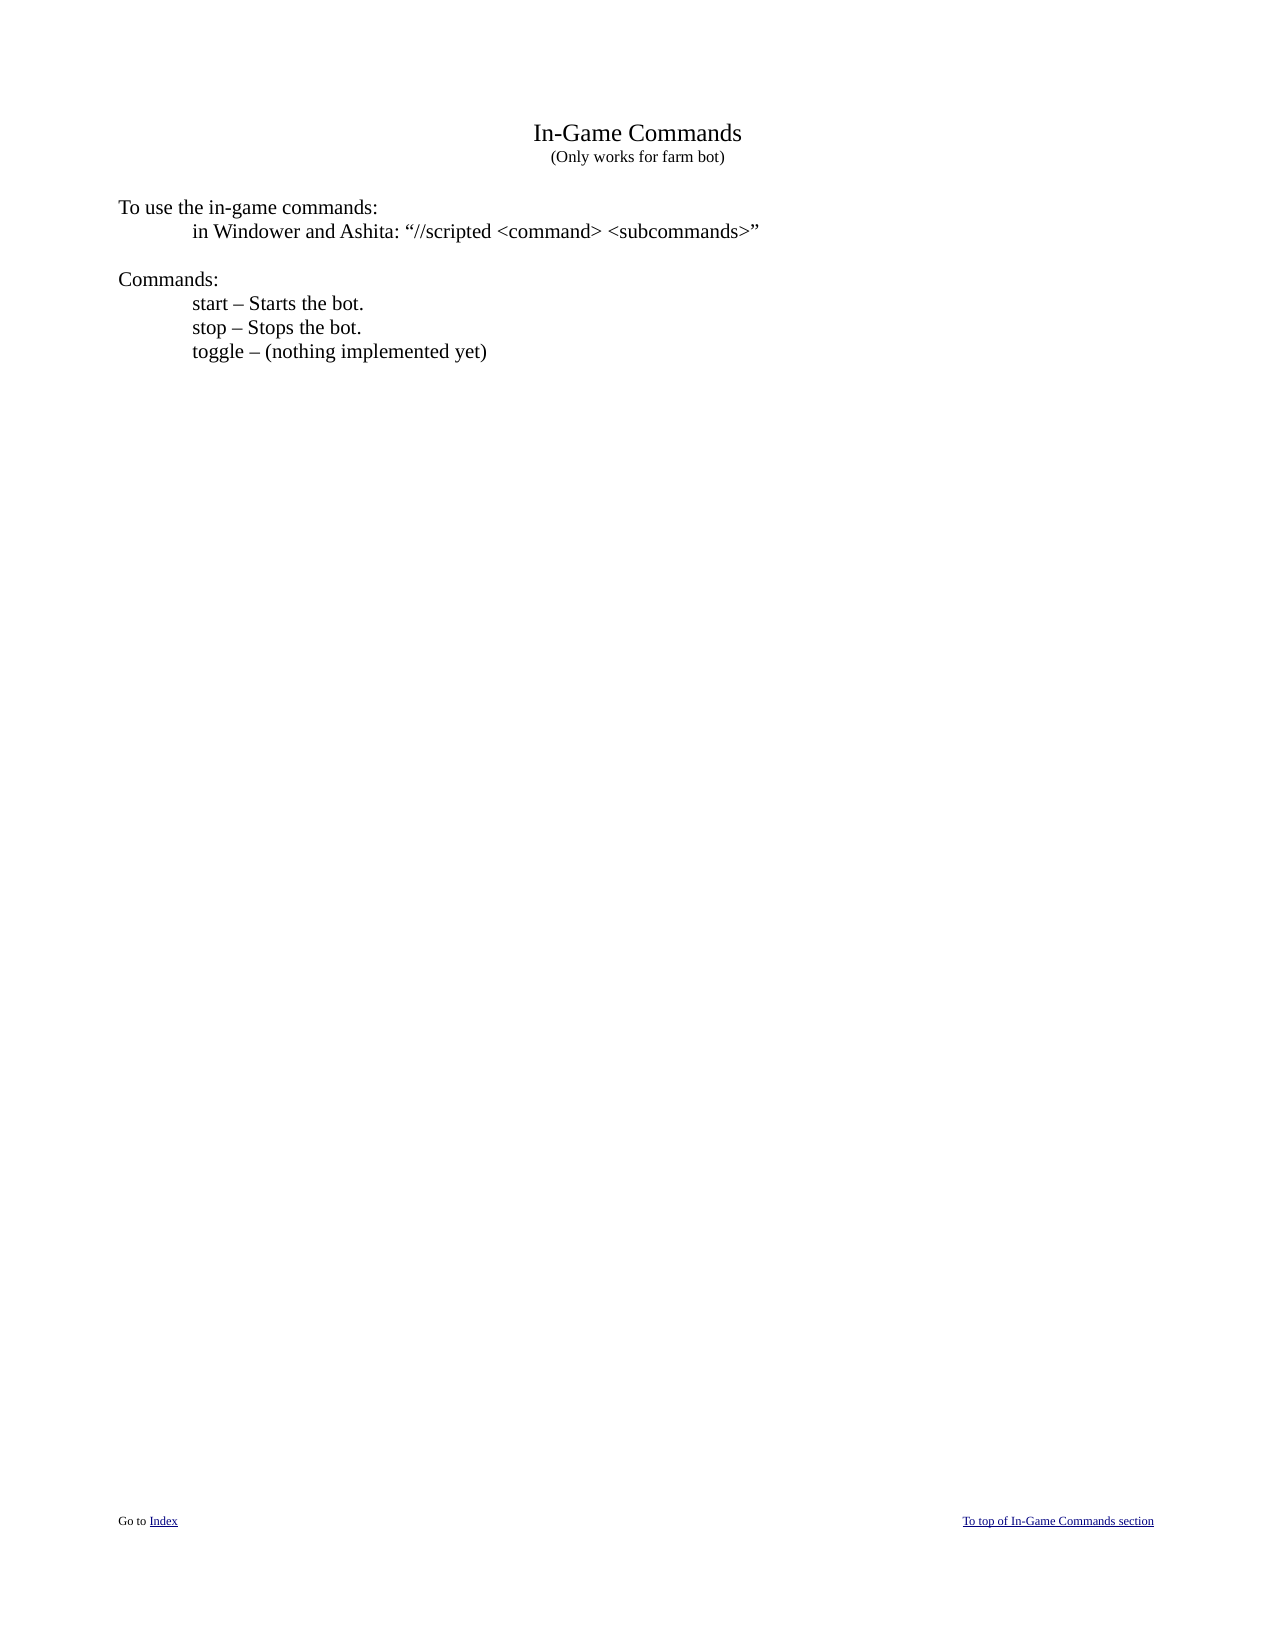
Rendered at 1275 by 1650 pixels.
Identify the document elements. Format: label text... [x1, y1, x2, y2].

text Commands: [118, 267, 1157, 291]
text toggle – (nothing implemented yet) [118, 339, 1157, 363]
text start – Starts the bot. [118, 291, 1157, 315]
text To use the in-game commands: [118, 195, 1157, 219]
text (Only works for farm bot) [118, 147, 1157, 166]
text in Windower and Ashita: “//scripted <command> <subcommands>” [118, 219, 1157, 243]
text Go to Index To top of In-Game Commands section [118, 1513, 1157, 1528]
text stop – Stops the bot. [118, 315, 1157, 339]
text In-Game Commands [118, 118, 1157, 147]
